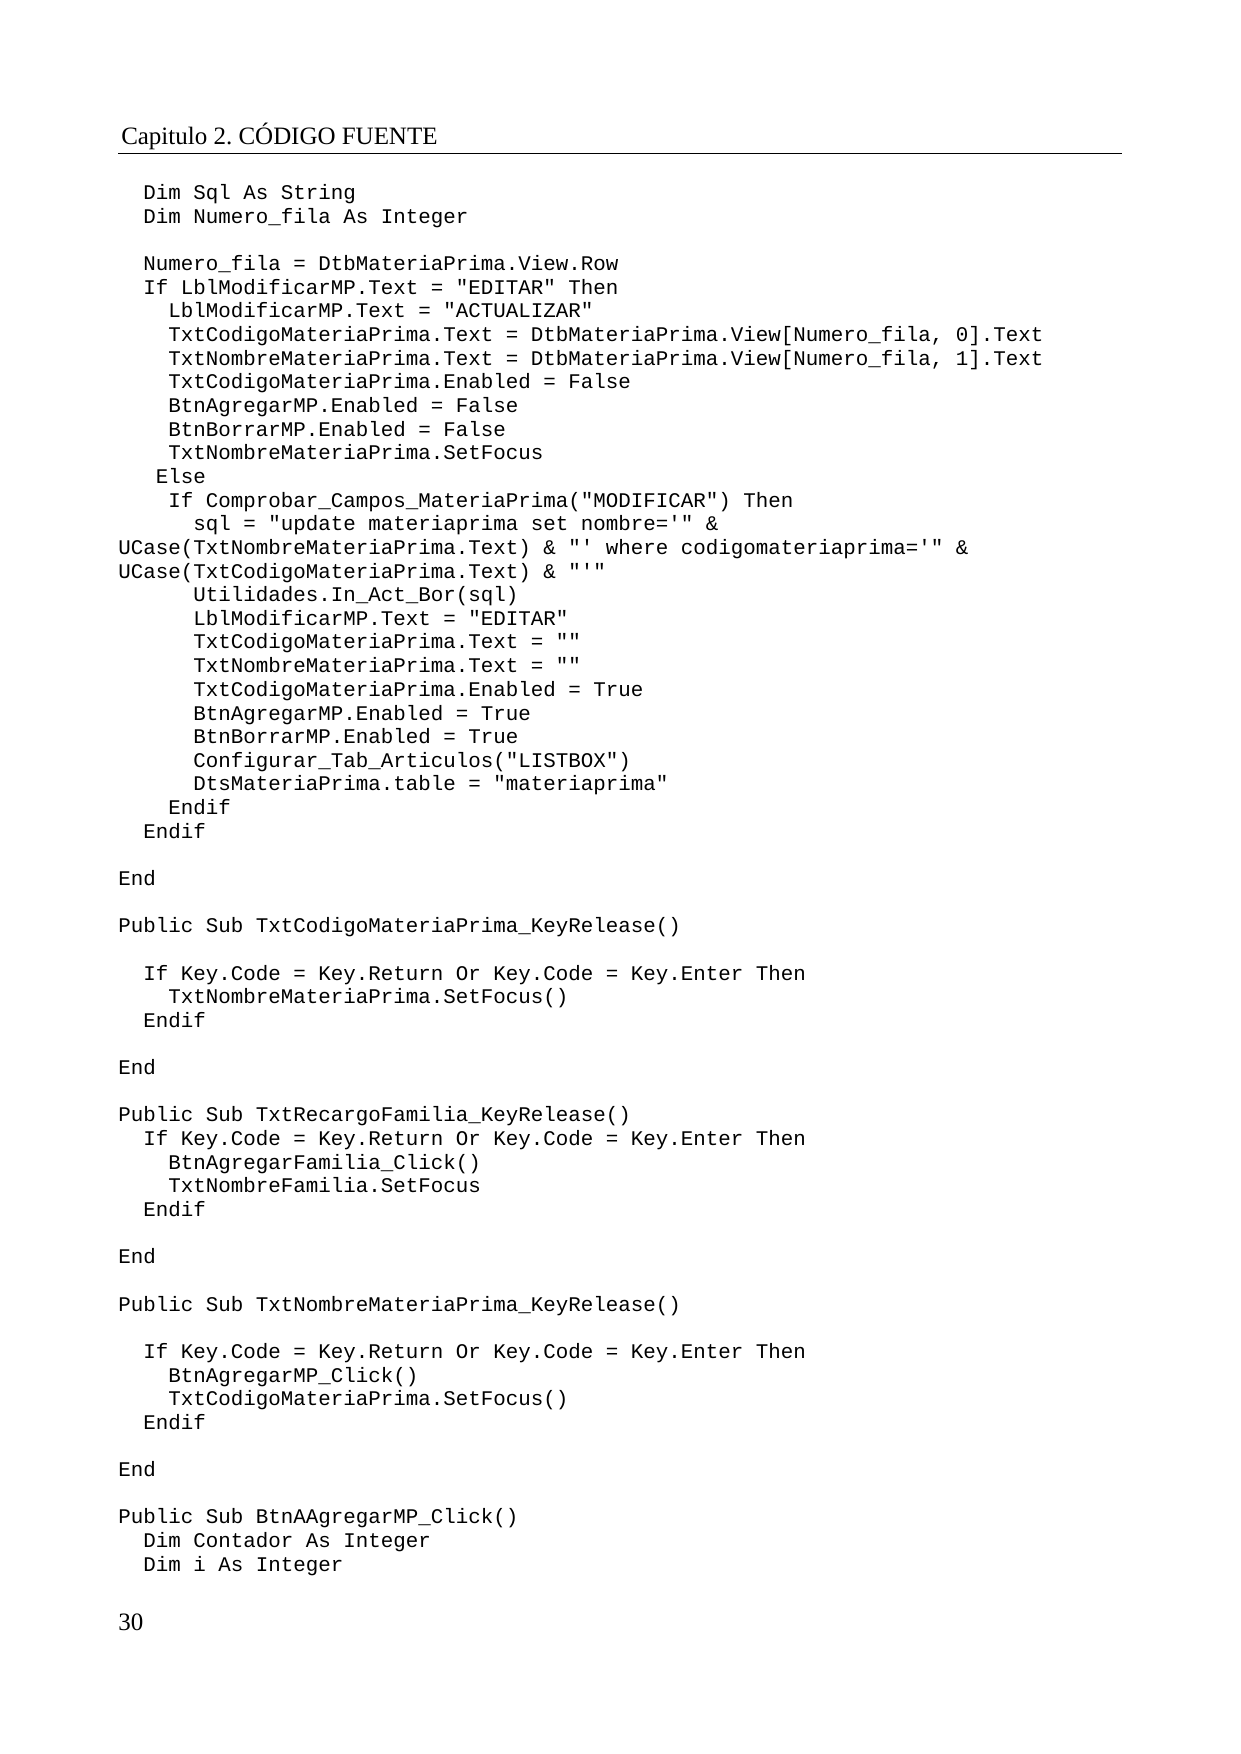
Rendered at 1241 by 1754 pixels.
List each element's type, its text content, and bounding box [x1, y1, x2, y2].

text If Comprobar_Campos_MateriaPrima("MODIFICAR") Then [118, 490, 1122, 513]
text Public Sub BtnAAgregarMP_Click() [118, 1506, 1122, 1530]
text Endif [118, 1412, 1122, 1436]
text Endif [118, 797, 1122, 821]
text Public Sub TxtRecargoFamilia_KeyRelease() [118, 1104, 1122, 1128]
text Endif [118, 1010, 1122, 1033]
text Configurar_Tab_Articulos("LISTBOX") [118, 750, 1122, 773]
text BtnAgregarFamilia_Click() [118, 1152, 1122, 1175]
text BtnBorrarMP.Enabled = True [118, 726, 1122, 750]
text End [118, 868, 1122, 892]
text TxtCodigoMateriaPrima.Enabled = False [118, 371, 1122, 395]
text Endif [118, 821, 1122, 844]
text Dim i As Integer [118, 1554, 1122, 1577]
text End [118, 1057, 1122, 1081]
text TxtNombreMateriaPrima.Text = DtbMateriaPrima.View[Numero_fila, 1].Text [118, 348, 1122, 371]
text sql = "update materiaprima set nombre='" & UCase(TxtNombreMateriaPrima.Text) & "' where codigomateriaprima='" & UCase(TxtCodigoMateriaPrima.Text) & "'" [118, 513, 1122, 584]
text BtnAgregarMP.Enabled = True [118, 702, 1122, 726]
text TxtNombreMateriaPrima.SetFocus() [118, 986, 1122, 1010]
text BtnAgregarMP.Enabled = False [118, 395, 1122, 419]
text If Key.Code = Key.Return Or Key.Code = Key.Enter Then [118, 1128, 1122, 1152]
text End [118, 1459, 1122, 1483]
text TxtCodigoMateriaPrima.Enabled = True [118, 679, 1122, 702]
text Utilidades.In_Act_Bor(sql) [118, 584, 1122, 608]
text If Key.Code = Key.Return Or Key.Code = Key.Enter Then [118, 963, 1122, 986]
text If LblModificarMP.Text = "EDITAR" Then [118, 277, 1122, 301]
text Dim Sql As String [118, 182, 1122, 206]
text Dim Contador As Integer [118, 1530, 1122, 1554]
text TxtCodigoMateriaPrima.Text = "" [118, 632, 1122, 655]
text TxtNombreMateriaPrima.Text = "" [118, 655, 1122, 679]
text TxtCodigoMateriaPrima.SetFocus() [118, 1388, 1122, 1412]
text If Key.Code = Key.Return Or Key.Code = Key.Enter Then [118, 1341, 1122, 1364]
text Endif [118, 1199, 1122, 1223]
text Public Sub TxtNombreMateriaPrima_KeyRelease() [118, 1294, 1122, 1317]
text End [118, 1246, 1122, 1270]
text BtnBorrarMP.Enabled = False [118, 419, 1122, 442]
text Public Sub TxtCodigoMateriaPrima_KeyRelease() [118, 915, 1122, 939]
text LblModificarMP.Text = "EDITAR" [118, 608, 1122, 632]
text Else [118, 466, 1122, 490]
text LblModificarMP.Text = "ACTUALIZAR" [118, 301, 1122, 324]
text DtsMateriaPrima.table = "materiaprima" [118, 773, 1122, 797]
text Dim Numero_fila As Integer [118, 206, 1122, 229]
text BtnAgregarMP_Click() [118, 1364, 1122, 1388]
text Numero_fila = DtbMateriaPrima.View.Row [118, 253, 1122, 277]
text TxtNombreFamilia.SetFocus [118, 1175, 1122, 1199]
text TxtNombreMateriaPrima.SetFocus [118, 442, 1122, 466]
text TxtCodigoMateriaPrima.Text = DtbMateriaPrima.View[Numero_fila, 0].Text [118, 324, 1122, 348]
